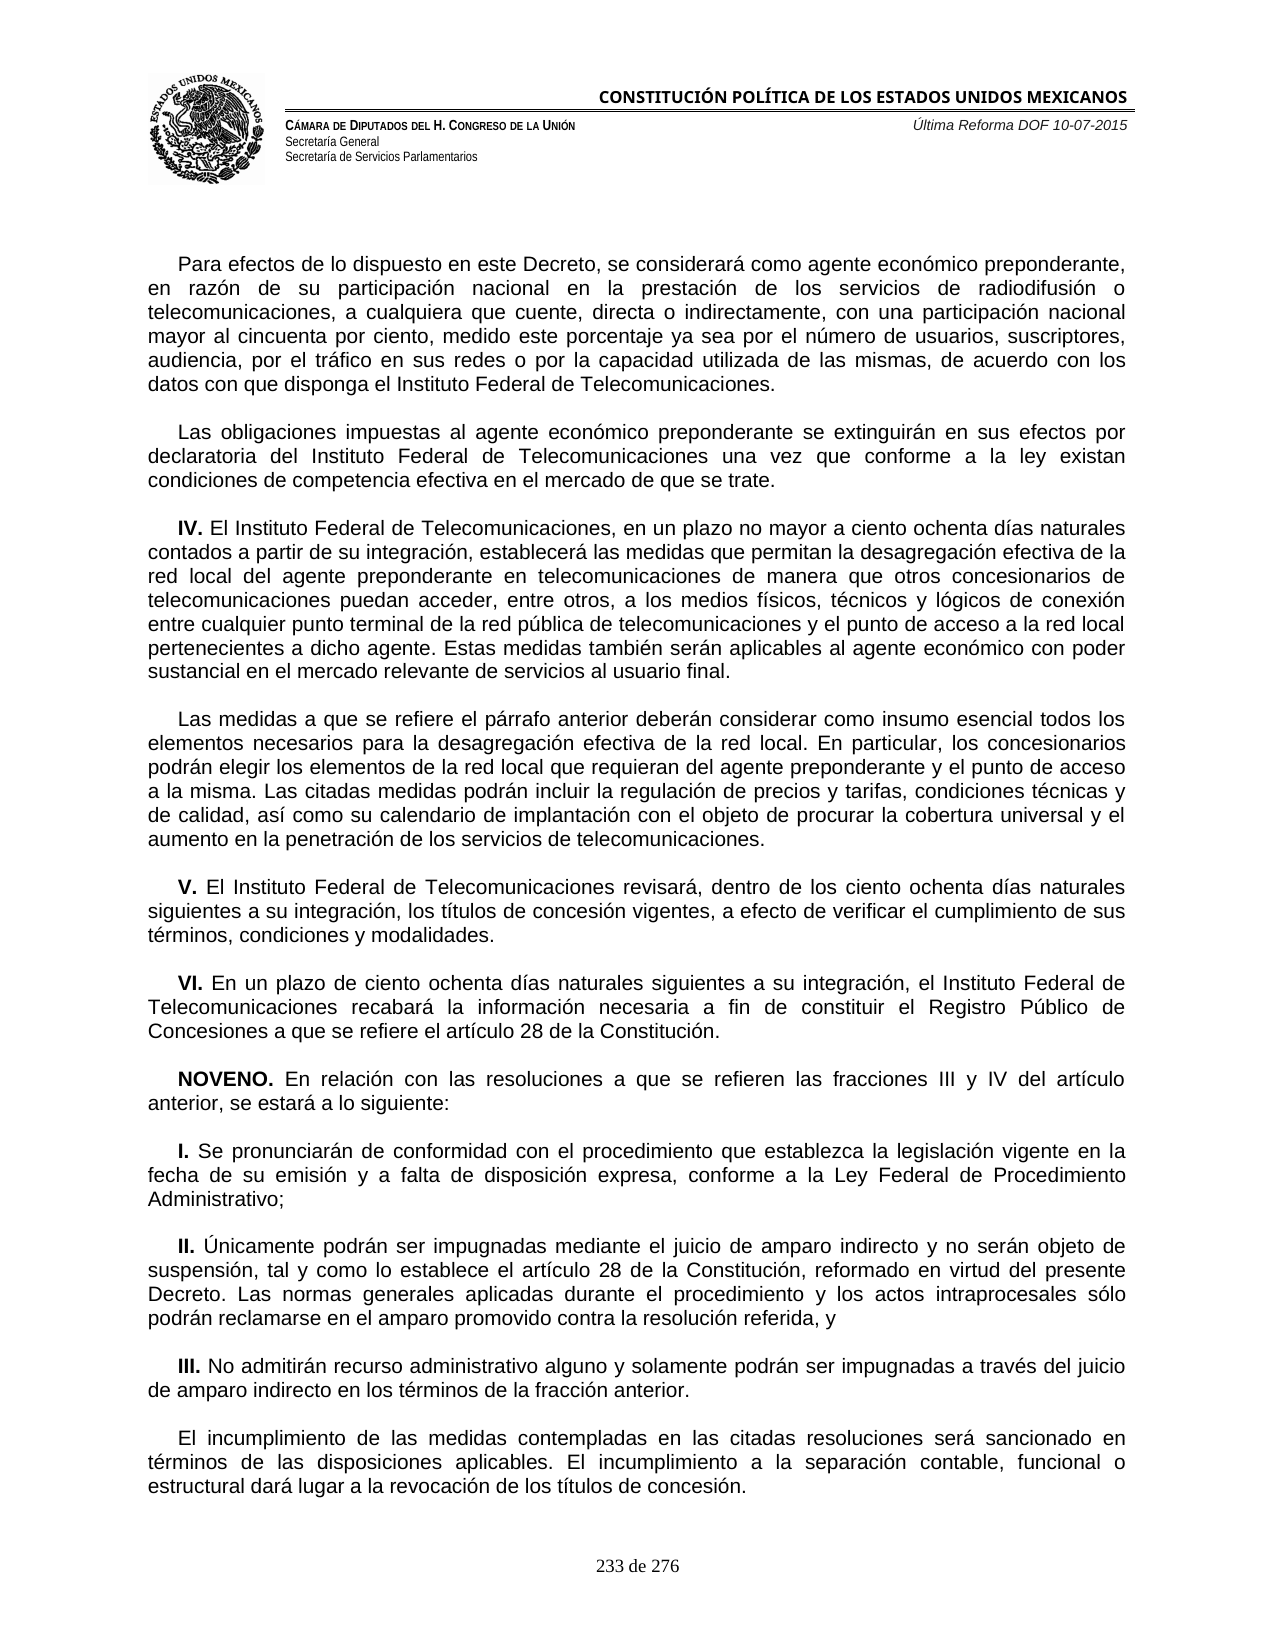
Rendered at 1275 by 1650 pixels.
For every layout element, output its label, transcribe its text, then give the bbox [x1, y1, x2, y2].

text El incumplimiento de las medidas contempladas en las citadas resoluciones será sancionado en términos de las disposiciones aplicables. El incumplimiento a la separación contable, funcional o estructural dará lugar a la revocación de los títulos de concesión. [148, 1426, 1127, 1498]
text VI. En un plazo de ciento ochenta días naturales siguientes a su integración, el Instituto Federal de Telecomunicaciones recabará la información necesaria a fin de constituir el Registro Público de Concesiones a que se refiere el artículo 28 de la Constitución. [148, 971, 1127, 1043]
text V. El Instituto Federal de Telecomunicaciones revisará, dentro de los ciento ochenta días naturales siguientes a su integración, los títulos de concesión vigentes, a efecto de verificar el cumplimiento de sus términos, condiciones y modalidades. [148, 875, 1127, 947]
text IV. El Instituto Federal de Telecomunicaciones, en un plazo no mayor a ciento ochenta días naturales contados a partir de su integración, establecerá las medidas que permitan la desagregación efectiva de la red local del agente preponderante en telecomunicaciones de manera que otros concesionarios de telecomunicaciones puedan acceder, entre otros, a los medios físicos, técnicos y lógicos de conexión entre cualquier punto terminal de la red pública de telecomunicaciones y el punto de acceso a la red local pertenecientes a dicho agente. Estas medidas también serán aplicables al agente económico con poder sustancial en el mercado relevante de servicios al usuario final. [148, 516, 1127, 683]
text Para efectos de lo dispuesto en este Decreto, se considerará como agente económico preponderante, en razón de su participación nacional en la prestación de los servicios de radiodifusión o telecomunicaciones, a cualquiera que cuente, directa o indirectamente, con una participación nacional mayor al cincuenta por ciento, medido este porcentaje ya sea por el número de usuarios, suscriptores, audiencia, por el tráfico en sus redes o por la capacidad utilizada de las mismas, de acuerdo con los datos con que disponga el Instituto Federal de Telecomunicaciones. [148, 252, 1127, 396]
text II. Únicamente podrán ser impugnadas mediante el juicio de amparo indirecto y no serán objeto de suspensión, tal y como lo establece el artículo 28 de la Constitución, reformado en virtud del presente Decreto. Las normas generales aplicadas durante el procedimiento y los actos intraprocesales sólo podrán reclamarse en el amparo promovido contra la resolución referida, y [148, 1234, 1127, 1330]
text NOVENO. En relación con las resoluciones a que se refieren las fracciones III y IV del artículo anterior, se estará a lo siguiente: [148, 1067, 1127, 1114]
text III. No admitirán recurso administrativo alguno y solamente podrán ser impugnadas a través del juicio de amparo indirecto en los términos de la fracción anterior. [148, 1354, 1127, 1402]
text Las medidas a que se refiere el párrafo anterior deberán considerar como insumo esencial todos los elementos necesarios para la desagregación efectiva de la red local. En particular, los concesionarios podrán elegir los elementos de la red local que requieran del agente preponderante y el punto de acceso a la misma. Las citadas medidas podrán incluir la regulación de precios y tarifas, condiciones técnicas y de calidad, así como su calendario de implantación con el objeto de procurar la cobertura universal y el aumento en la penetración de los servicios de telecomunicaciones. [148, 707, 1127, 851]
text I. Se pronunciarán de conformidad con el procedimiento que establezca la legislación vigente en la fecha de su emisión y a falta de disposición expresa, conforme a la Ley Federal de Procedimiento Administrativo; [148, 1138, 1127, 1210]
text Las obligaciones impuestas al agente económico preponderante se extinguirán en sus efectos por declaratoria del Instituto Federal de Telecomunicaciones una vez que conforme a la ley existan condiciones de competencia efectiva en el mercado de que se trate. [148, 420, 1127, 492]
